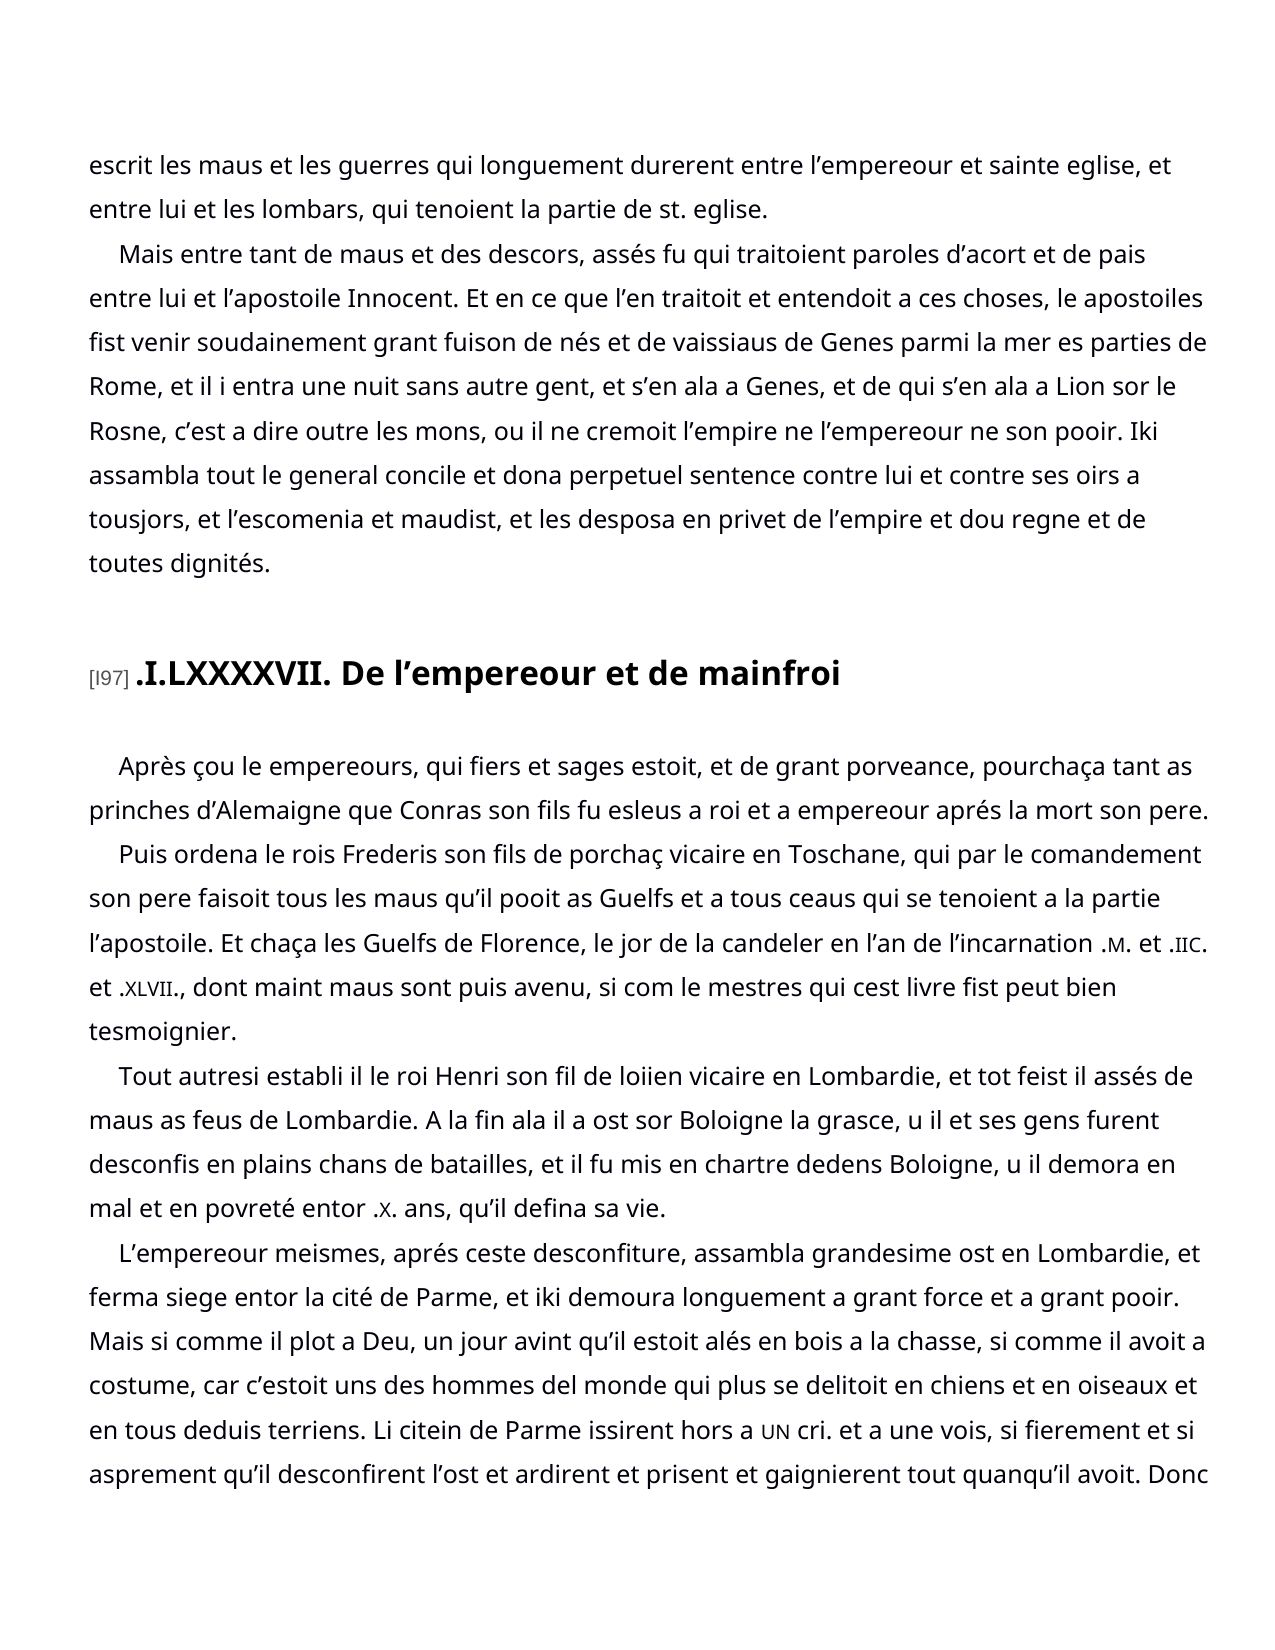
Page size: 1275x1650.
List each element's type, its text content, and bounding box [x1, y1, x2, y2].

text Après çou le empereours, qui fiers et sages estoit, et de grant porveance, pourchaça tant as prinches d’Alemaigne que Conras son fils fu esleus a roi et a empereour aprés la mort son pere. [89, 748, 1216, 827]
text Tout autresi establi il le roi Henri son fil de loiien vicaire en Lombardie, et tot feist il assés de maus as feus de Lombardie. A la fin ala il a ost sor Boloigne la grasce, u il et ses gens furent desconfis en plains chans de batailles, et il fu mis en chartre dedens Boloigne, u il demora en mal et en povreté entor .x. ans, qu’il defina sa vie. [89, 1058, 1216, 1225]
text Mais entre tant de maus et des descors, assés fu qui traitoient paroles d’acort et de pais entre lui et l’apostoile Innocent. Et en ce que l’en traitoit et entendoit a ces choses, le apostoiles fist venir soudainement grant fuison de nés et de vaissiaus de Genes parmi la mer es parties de Rome, et il i entra une nuit sans autre gent, et s’en ala a Genes, et de qui s’en ala a Lion sor le Rosne, c’est a dire outre les mons, ou il ne cremoit l’empire ne l’empereour ne son pooir. Iki assambla tout le general concile et dona perpetuel sentence contre lui et contre ses oirs a tousjors, et l’escomenia et maudist, et les desposa en privet de l’empire et dou regne et de toutes dignités. [89, 236, 1216, 580]
text L’empereour meismes, aprés ceste desconfiture, assambla grandesime ost en Lombardie, et ferma siege entor la cité de Parme, et iki demoura longuement a grant force et a grant pooir. Mais si comme il plot a Deu, un jour avint qu’il estoit alés en bois a la chasse, si comme il avoit a costume, car c’estoit uns des hommes del monde qui plus se delitoit en chiens et en oiseaux et en tous deduis terriens. Li citein de Parme issirent hors a un cri. et a une vois, si fierement et si asprement qu’il desconfirent l’ost et ardirent et prisent et gaignierent tout quanqu’il avoit. Donc [89, 1235, 1216, 1491]
text Puis ordena le rois Frederis son fils de porchaç vicaire en Toschane, qui par le comandement son pere faisoit tous les maus qu’il pooit as Guelfs et a tous ceaus qui se tenoient a la partie l’apostoile. Et chaça les Guelfs de Florence, le jor de la candeler en l’an de l’incarnation .m. et .iic. et .xlvii., dont maint maus sont puis avenu, si com le mestres qui cest livre fist peut bien tesmoignier. [89, 837, 1216, 1048]
text escrit les maus et les guerres qui longuement durerent entre l’empereour et sainte eglise, et entre lui et les lombars, qui tenoient la partie de st. eglise. [89, 148, 1216, 226]
subtitle [I97] .I.LXXXXVII. De l’empereour et de mainfroi [89, 649, 1216, 695]
